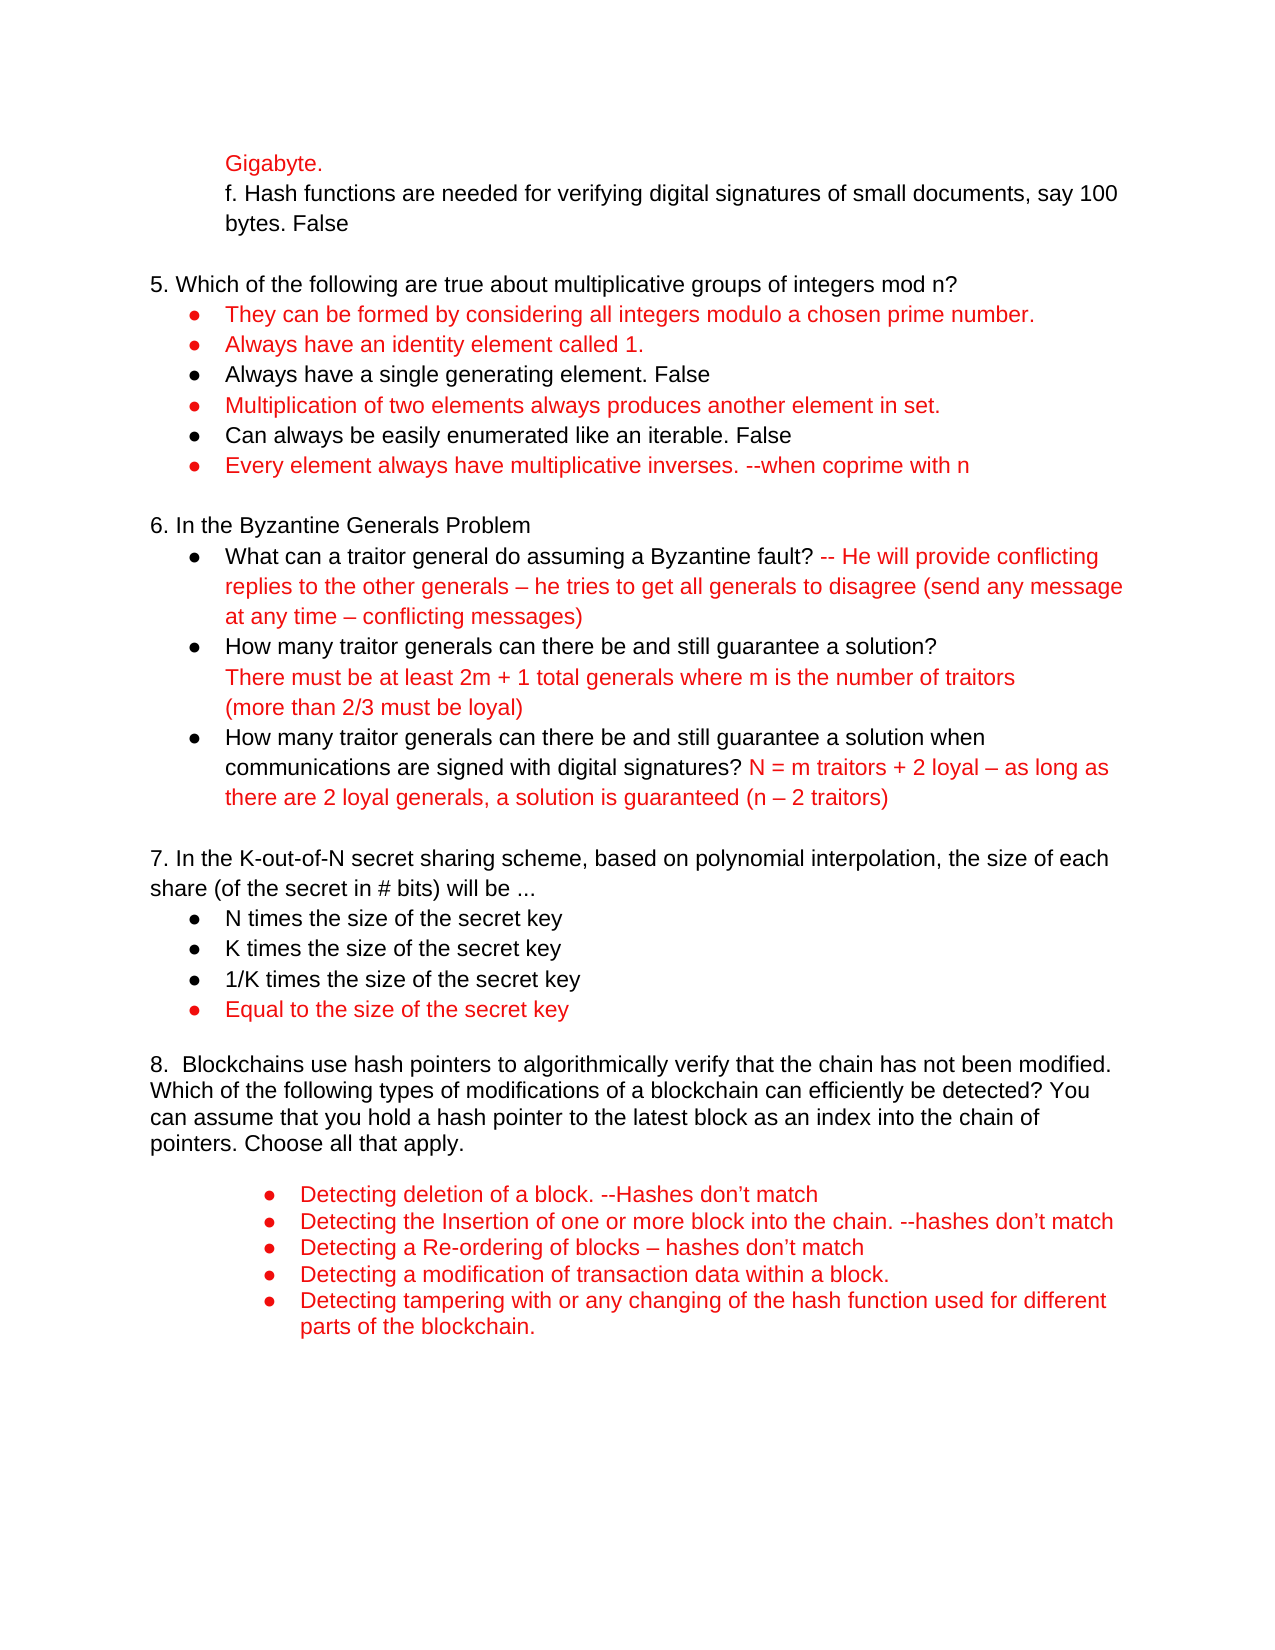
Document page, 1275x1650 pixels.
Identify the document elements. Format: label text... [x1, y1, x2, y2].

list How many traitor generals can there be and still guarantee a solution? [187, 633, 1125, 660]
list Always have a single generating element. False [187, 361, 1125, 388]
text Gigabyte. [225, 150, 1125, 176]
text f. Hash functions are needed for verifying digital signatures of small documents, say 100 bytes. False [225, 180, 1125, 237]
list They can be formed by considering all integers modulo a chosen prime number. [187, 301, 1125, 327]
list There must be at least 2m + 1 total generals where m is the number of traitors [187, 663, 1125, 690]
list Detecting a modification of transaction data within a block. [262, 1261, 1125, 1287]
text 8. Blockchains use hash pointers to algorithmically verify that the chain has not been modified. Which of the following types of modifications of a blockchain can efficiently be detected? You can assume that you hold a hash pointer to the latest block as an index into the chain of pointers. Choose all that apply. [150, 1051, 1125, 1156]
list Detecting deletion of a block. --Hashes don’t match [262, 1181, 1125, 1208]
list Equal to the size of the secret key [187, 996, 1125, 1022]
list Every element always have multiplicative inverses. --when coprime with n [187, 452, 1125, 478]
list Can always be easily enumerated like an iterable. False [187, 422, 1125, 448]
text 5. Which of the following are true about multiplicative groups of integers mod n? [150, 271, 1125, 297]
text 6. In the Byzantine Generals Problem [150, 512, 1125, 539]
list 1/K times the size of the secret key [187, 966, 1125, 992]
list N times the size of the secret key [187, 905, 1125, 932]
text 7. In the K-out-of-N secret sharing scheme, based on polynomial interpolation, the size of each share (of the secret in # bits) will be ... [150, 845, 1125, 901]
list (more than 2/3 must be loyal) [187, 694, 1125, 720]
list Detecting a Re-ordering of blocks – hashes don’t match [262, 1234, 1125, 1261]
list Multiplication of two elements always produces another element in set. [187, 392, 1125, 418]
list K times the size of the secret key [187, 935, 1125, 962]
list Detecting the Insertion of one or more block into the chain. --hashes don’t match [262, 1208, 1125, 1234]
list Always have an identity element called 1. [187, 331, 1125, 358]
list Detecting tampering with or any changing of the hash function used for different parts of the blockchain. [262, 1287, 1125, 1339]
list What can a traitor general do assuming a Byzantine fault? -- He will provide conflicting replies to the other generals – he tries to get all generals to disagree (send any message at any time – conflicting messages) [187, 543, 1125, 629]
list How many traitor generals can there be and still guarantee a solution when communications are signed with digital signatures? N = m traitors + 2 loyal – as long as there are 2 loyal generals, a solution is guaranteed (n – 2 traitors) [187, 724, 1125, 811]
